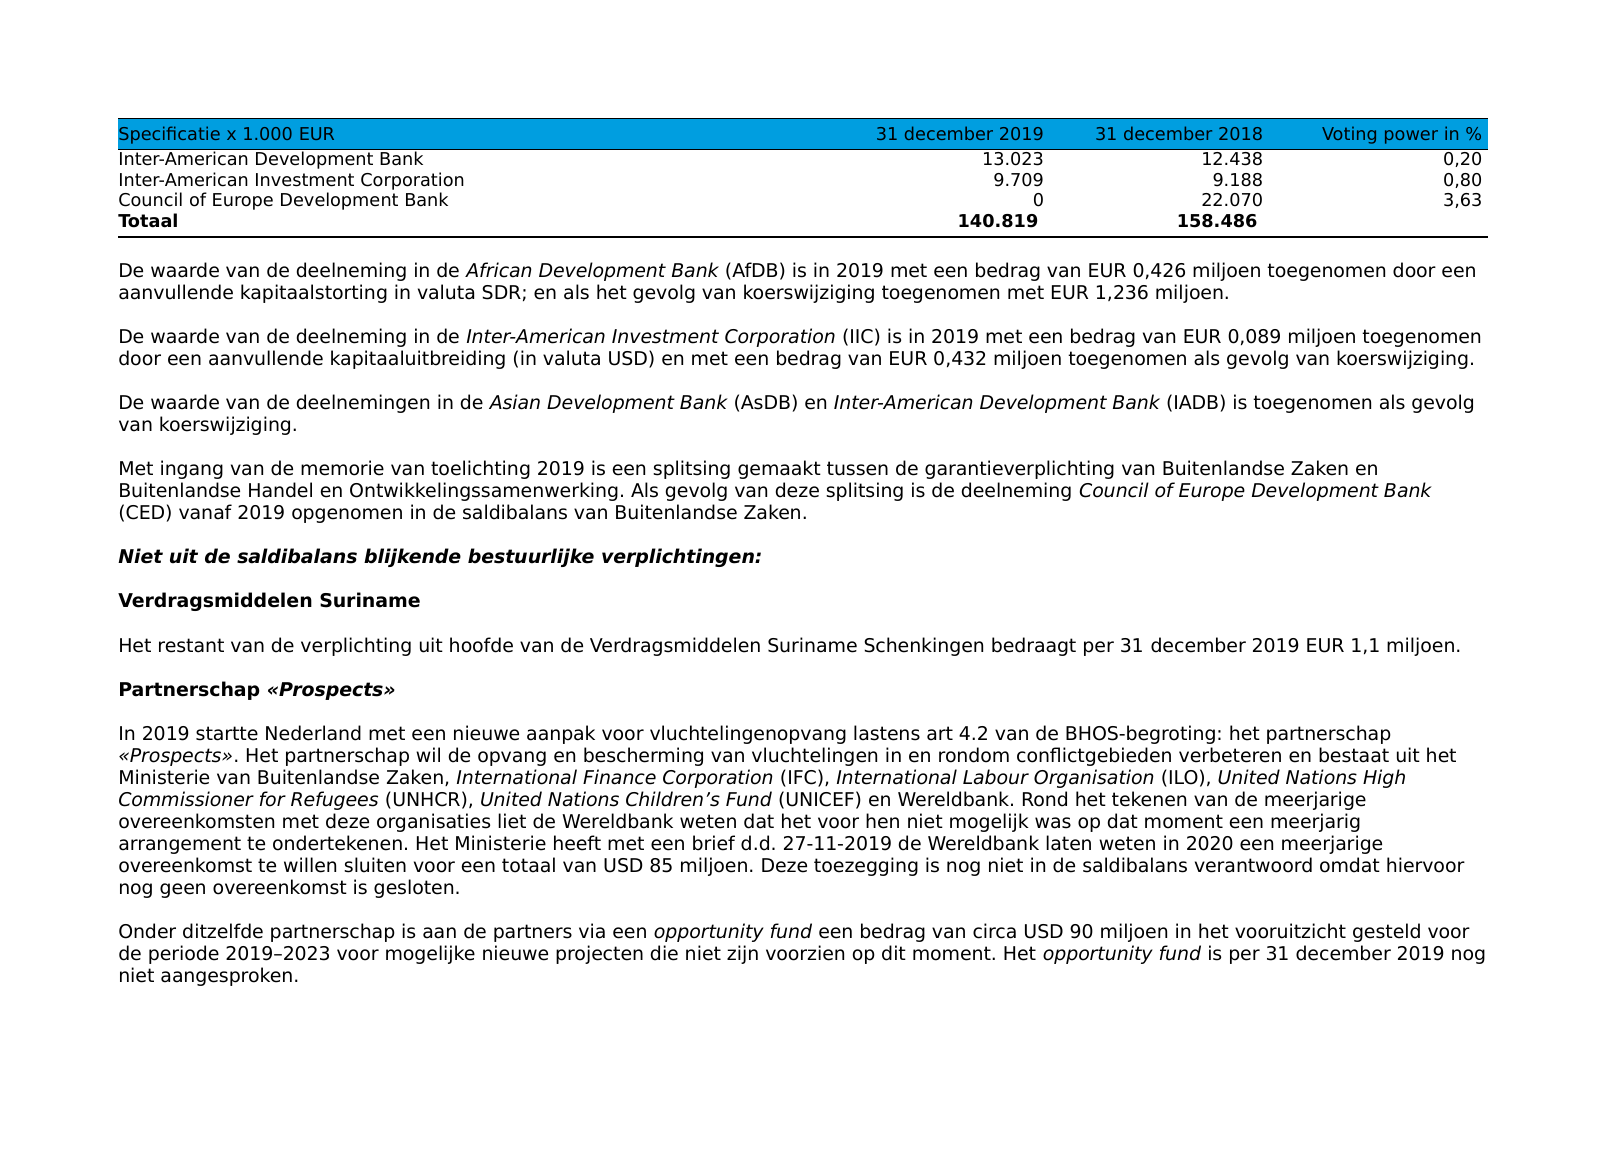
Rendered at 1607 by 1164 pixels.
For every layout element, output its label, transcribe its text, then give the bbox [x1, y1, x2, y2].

subtitle Partnerschap «Prospects» [118, 679, 1488, 701]
table_cell [1269, 211, 1488, 236]
table_cell Inter-American Investment Corporation [118, 170, 830, 190]
text Het restant van de verplichting uit hoofde van de Verdragsmiddelen Suriname Schenkingen bedraagt per 31 december 2019 EUR 1,1 miljoen. [118, 634, 1488, 656]
table_header Specificatie x 1.000 EUR [118, 119, 830, 149]
text De waarde van de deelnemingen in de Asian Development Bank (AsDB) en Inter-American Development Bank (IADB) is toegenomen als gevolg van koerswijziging. [118, 392, 1488, 436]
table_cell 22.070 [1050, 190, 1269, 211]
table_cell 3,63 [1269, 190, 1488, 211]
table_cell 0,20 [1269, 150, 1488, 170]
subtitle Verdragsmiddelen Suriname [118, 590, 1488, 612]
table_cell 9.709 [830, 170, 1050, 190]
table_cell 0 [830, 190, 1050, 211]
text Onder ditzelfde partnerschap is aan de partners via een opportunity fund een bedrag van circa USD 90 miljoen in het vooruitzicht gesteld voor de periode 2019–2023 voor mogelijke nieuwe projecten die niet zijn voorzien op dit moment. Het opportunity fund is per 31 december 2019 nog niet aangesproken. [118, 921, 1488, 987]
table_header Voting power in % [1269, 119, 1488, 149]
text Met ingang van de memorie van toelichting 2019 is een splitsing gemaakt tussen de garantieverplichting van Buitenlandse Zaken en Buitenlandse Handel en Ontwikkelingssamenwerking. Als gevolg van deze splitsing is de deelneming Council of Europe Development Bank (CED) vanaf 2019 opgenomen in de saldibalans van Buitenlandse Zaken. [118, 458, 1488, 524]
subtitle Niet uit de saldibalans blijkende bestuurlijke verplichtingen: [118, 546, 1488, 568]
text De waarde van de deelneming in de African Development Bank (AfDB) is in 2019 met een bedrag van EUR 0,426 miljoen toegenomen door een aanvullende kapitaalstorting in valuta SDR; en als het gevolg van koerswijziging toegenomen met EUR 1,236 miljoen. [118, 259, 1488, 303]
table_cell Totaal [118, 211, 830, 236]
table_header 31 december 2019 [830, 119, 1050, 149]
table_cell 13.023 [830, 150, 1050, 170]
table_cell 158.486 [1050, 211, 1269, 236]
table_cell Council of Europe Development Bank [118, 190, 830, 211]
table_cell 9.188 [1050, 170, 1269, 190]
text In 2019 startte Nederland met een nieuwe aanpak voor vluchtelingenopvang lastens art 4.2 van de BHOS-begroting: het partnerschap «Prospects». Het partnerschap wil de opvang en bescherming van vluchtelingen in en rondom conflictgebieden verbeteren en bestaat uit het Ministerie van Buitenlandse Zaken, International Finance Corporation (IFC), International Labour Organisation (ILO), United Nations High Commissioner for Refugees (UNHCR), United Nations Children’s Fund (UNICEF) en Wereldbank. Rond het tekenen van de meerjarige overeenkomsten met deze organisaties liet de Wereldbank weten dat het voor hen niet mogelijk was op dat moment een meerjarig arrangement te ondertekenen. Het Ministerie heeft met een brief d.d. 27-11-2019 de Wereldbank laten weten in 2020 een meerjarige overeenkomst te willen sluiten voor een totaal van USD 85 miljoen. Deze toezegging is nog niet in de saldibalans verantwoord omdat hiervoor nog geen overeenkomst is gesloten. [118, 723, 1488, 899]
text De waarde van de deelneming in de Inter-American Investment Corporation (IIC) is in 2019 met een bedrag van EUR 0,089 miljoen toegenomen door een aanvullende kapitaaluitbreiding (in valuta USD) en met een bedrag van EUR 0,432 miljoen toegenomen als gevolg van koerswijziging. [118, 326, 1488, 370]
table_cell Inter-American Development Bank [118, 150, 830, 170]
table_cell 140.819 [830, 211, 1050, 236]
table_header 31 december 2018 [1050, 119, 1269, 149]
table_cell 0,80 [1269, 170, 1488, 190]
table_cell 12.438 [1050, 150, 1269, 170]
